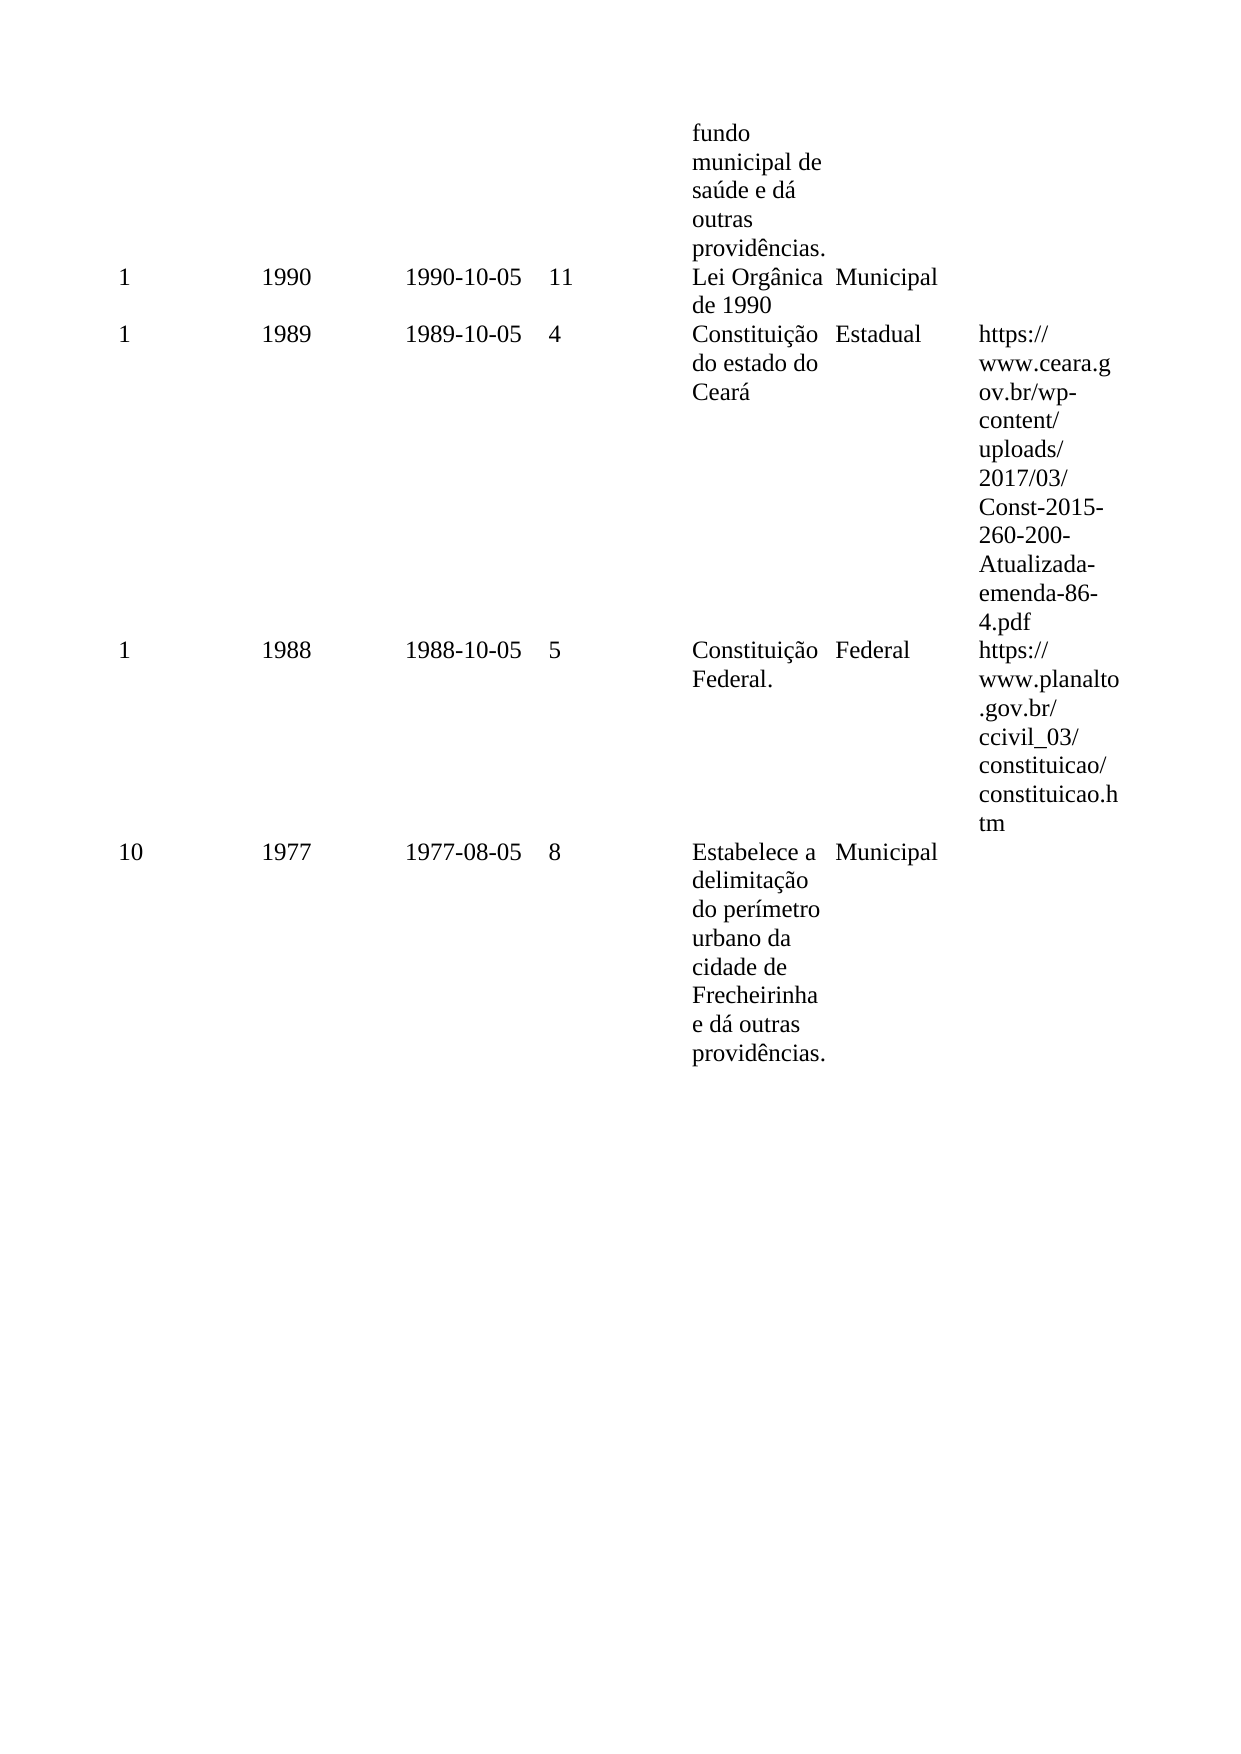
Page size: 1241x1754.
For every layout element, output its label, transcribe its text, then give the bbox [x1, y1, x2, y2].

table_cell Municipal [835, 837, 979, 1067]
table_cell Constituição do estado do Ceará [692, 319, 835, 636]
table_cell 1990-10-05 [405, 262, 548, 319]
table_cell 1989-10-05 [405, 319, 548, 636]
table_cell [548, 118, 692, 262]
table_cell 11 [548, 262, 692, 319]
table_cell 5 [548, 636, 692, 837]
table_cell [261, 118, 405, 262]
table_cell Estadual [835, 319, 979, 636]
table_cell 1 [118, 262, 261, 319]
table_cell 10 [118, 837, 261, 1067]
table_cell 1988-10-05 [405, 636, 548, 837]
table_cell 1988 [261, 636, 405, 837]
table_cell 1989 [261, 319, 405, 636]
table_cell https://www.planalto.gov.br/ccivil_03/constituicao/constituicao.htm [979, 636, 1122, 837]
table_cell Federal [835, 636, 979, 837]
table_cell [979, 262, 1122, 319]
table_cell 1 [118, 319, 261, 636]
table_cell 4 [548, 319, 692, 636]
table_cell [835, 118, 979, 262]
table_cell Constituição Federal. [692, 636, 835, 837]
table_cell [405, 118, 548, 262]
table_cell https://www.ceara.gov.br/wp-content/uploads/2017/03/Const-2015-260-200-Atualizada-emenda-86-4.pdf [979, 319, 1122, 636]
table_cell Lei Orgânica de 1990 [692, 262, 835, 319]
table_cell Estabelece a delimitação do perímetro urbano da cidade de Frecheirinha e dá outras providências. [692, 837, 835, 1067]
table_cell 1977 [261, 837, 405, 1067]
table_cell 1977-08-05 [405, 837, 548, 1067]
table_cell 1990 [261, 262, 405, 319]
table_cell [979, 118, 1122, 262]
table_cell 8 [548, 837, 692, 1067]
table_cell [118, 118, 261, 262]
table_cell 1 [118, 636, 261, 837]
table_cell fundo municipal de saúde e dá outras providências. [692, 118, 835, 262]
table_cell [979, 837, 1122, 1067]
table_cell Municipal [835, 262, 979, 319]
